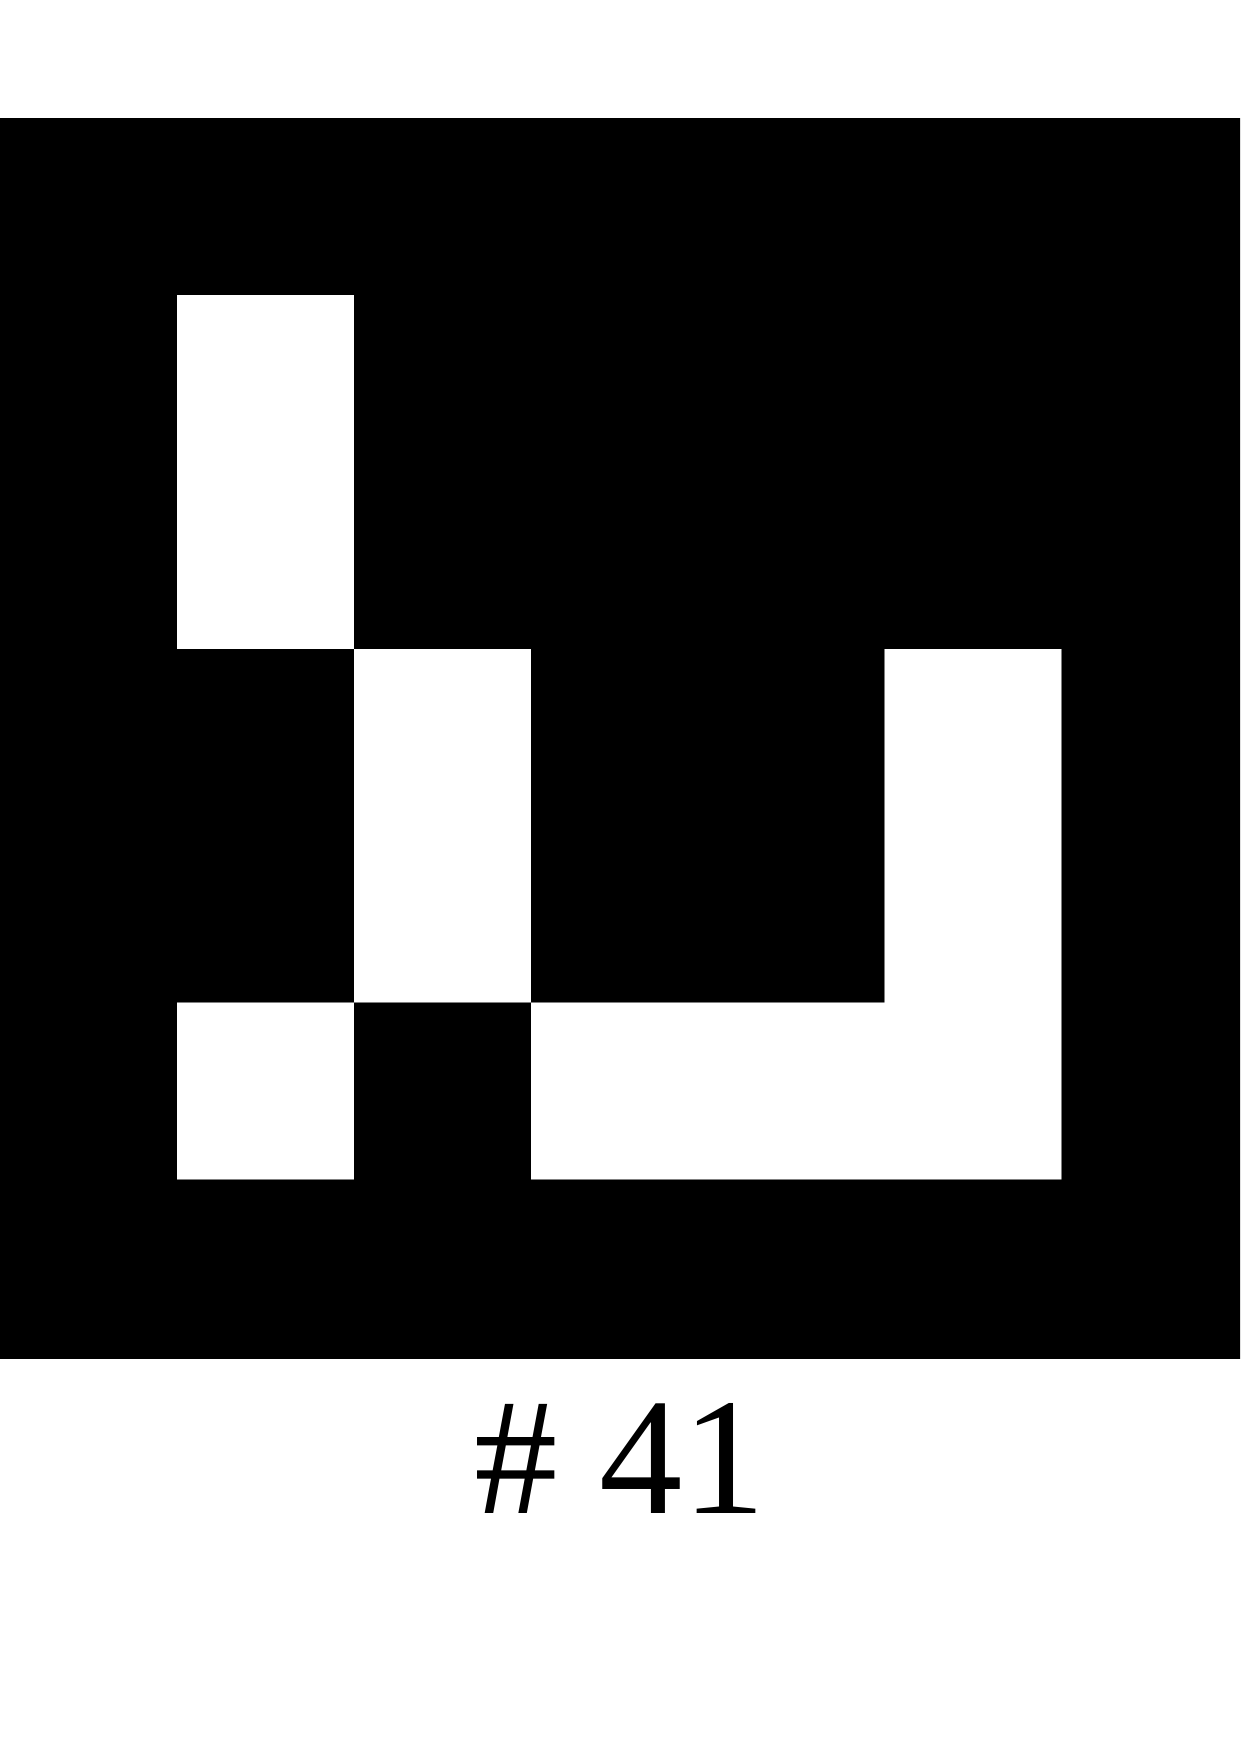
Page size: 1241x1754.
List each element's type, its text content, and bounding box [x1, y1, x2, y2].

picture [0, 118, 1241, 1359]
text # 41 [118, 1359, 1122, 1550]
